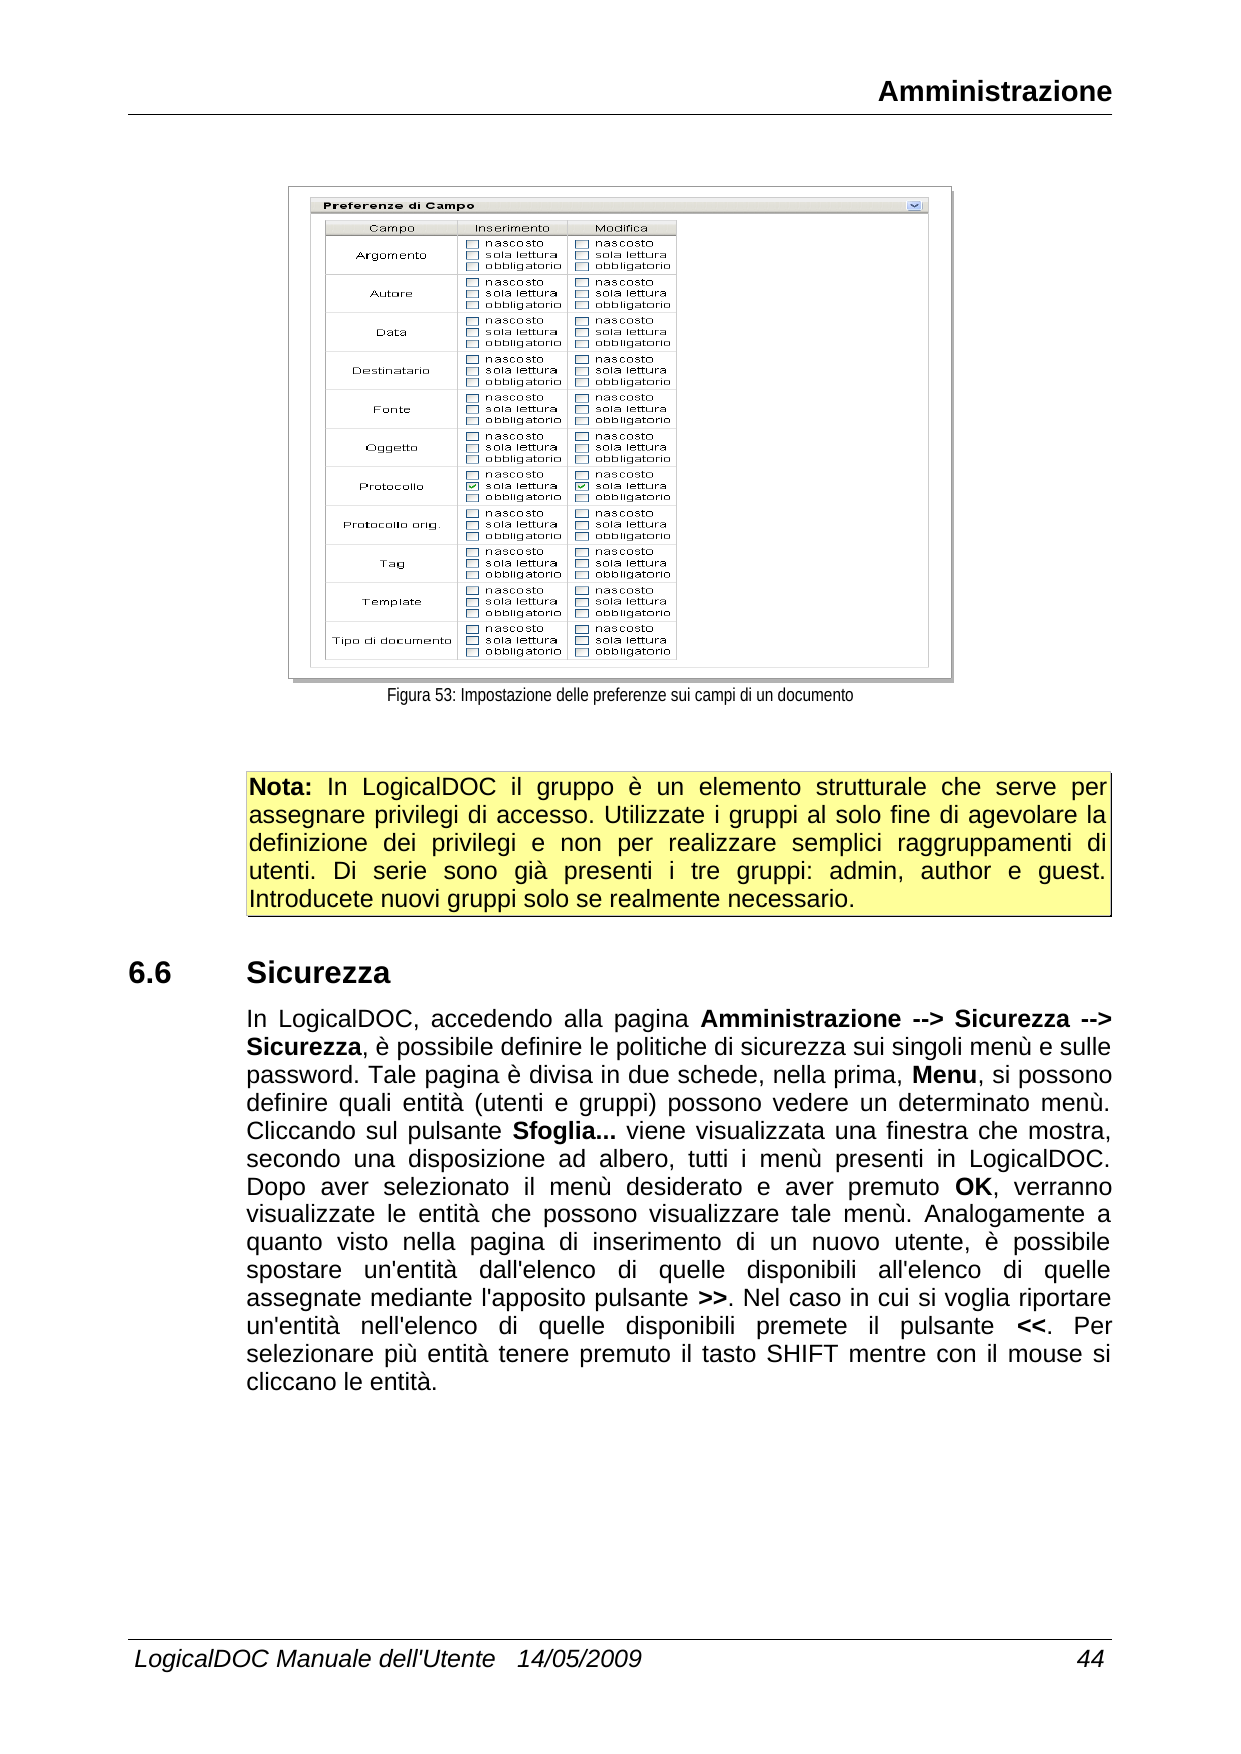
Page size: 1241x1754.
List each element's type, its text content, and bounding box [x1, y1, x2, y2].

text Figura 53: Impostazione delle preferenze sui campi di un documento [288, 679, 952, 706]
text In LogicalDOC, accedendo alla pagina Amministrazione --> Sicurezza --> Sicurezza, è possibile definire le politiche di sicurezza sui singoli menù e sulle password. Tale pagina è divisa in due schede, nella prima, Menu, si possono definire quali entità (utenti e gruppi) possono vedere un determinato menù. Cliccando sul pulsante Sfoglia... viene visualizzata una finestra che mostra, secondo una disposizione ad albero, tutti i menù presenti in LogicalDOC. Dopo aver selezionato il menù desiderato e aver premuto OK, verranno visualizzate le entità che possono visualizzare tale menù. Analogamente a quanto visto nella pagina di inserimento di un nuovo utente, è possibile spostare un'entità dall'elenco di quelle disponibili all'elenco di quelle assegnate mediante l'apposito pulsante >>. Nel caso in cui si voglia riportare un'entità nell'elenco di quelle disponibili premete il pulsante <<. Per selezionare più entità tenere premuto il tasto SHIFT mentre con il mouse si cliccano le entità. [246, 1005, 1112, 1396]
picture [305, 195, 934, 669]
text Nota: In LogicalDOC il gruppo è un elemento strutturale che serve per assegnare privilegi di accesso. Utilizzate i gruppi al solo fine di agevolare la definizione dei privilegi e non per realizzare semplici raggruppamenti di utenti. Di serie sono già presenti i tre gruppi: admin, author e guest. Introducete nuovi gruppi solo se realmente necessario. [247, 772, 1110, 915]
subtitle Sicurezza [128, 955, 1112, 990]
